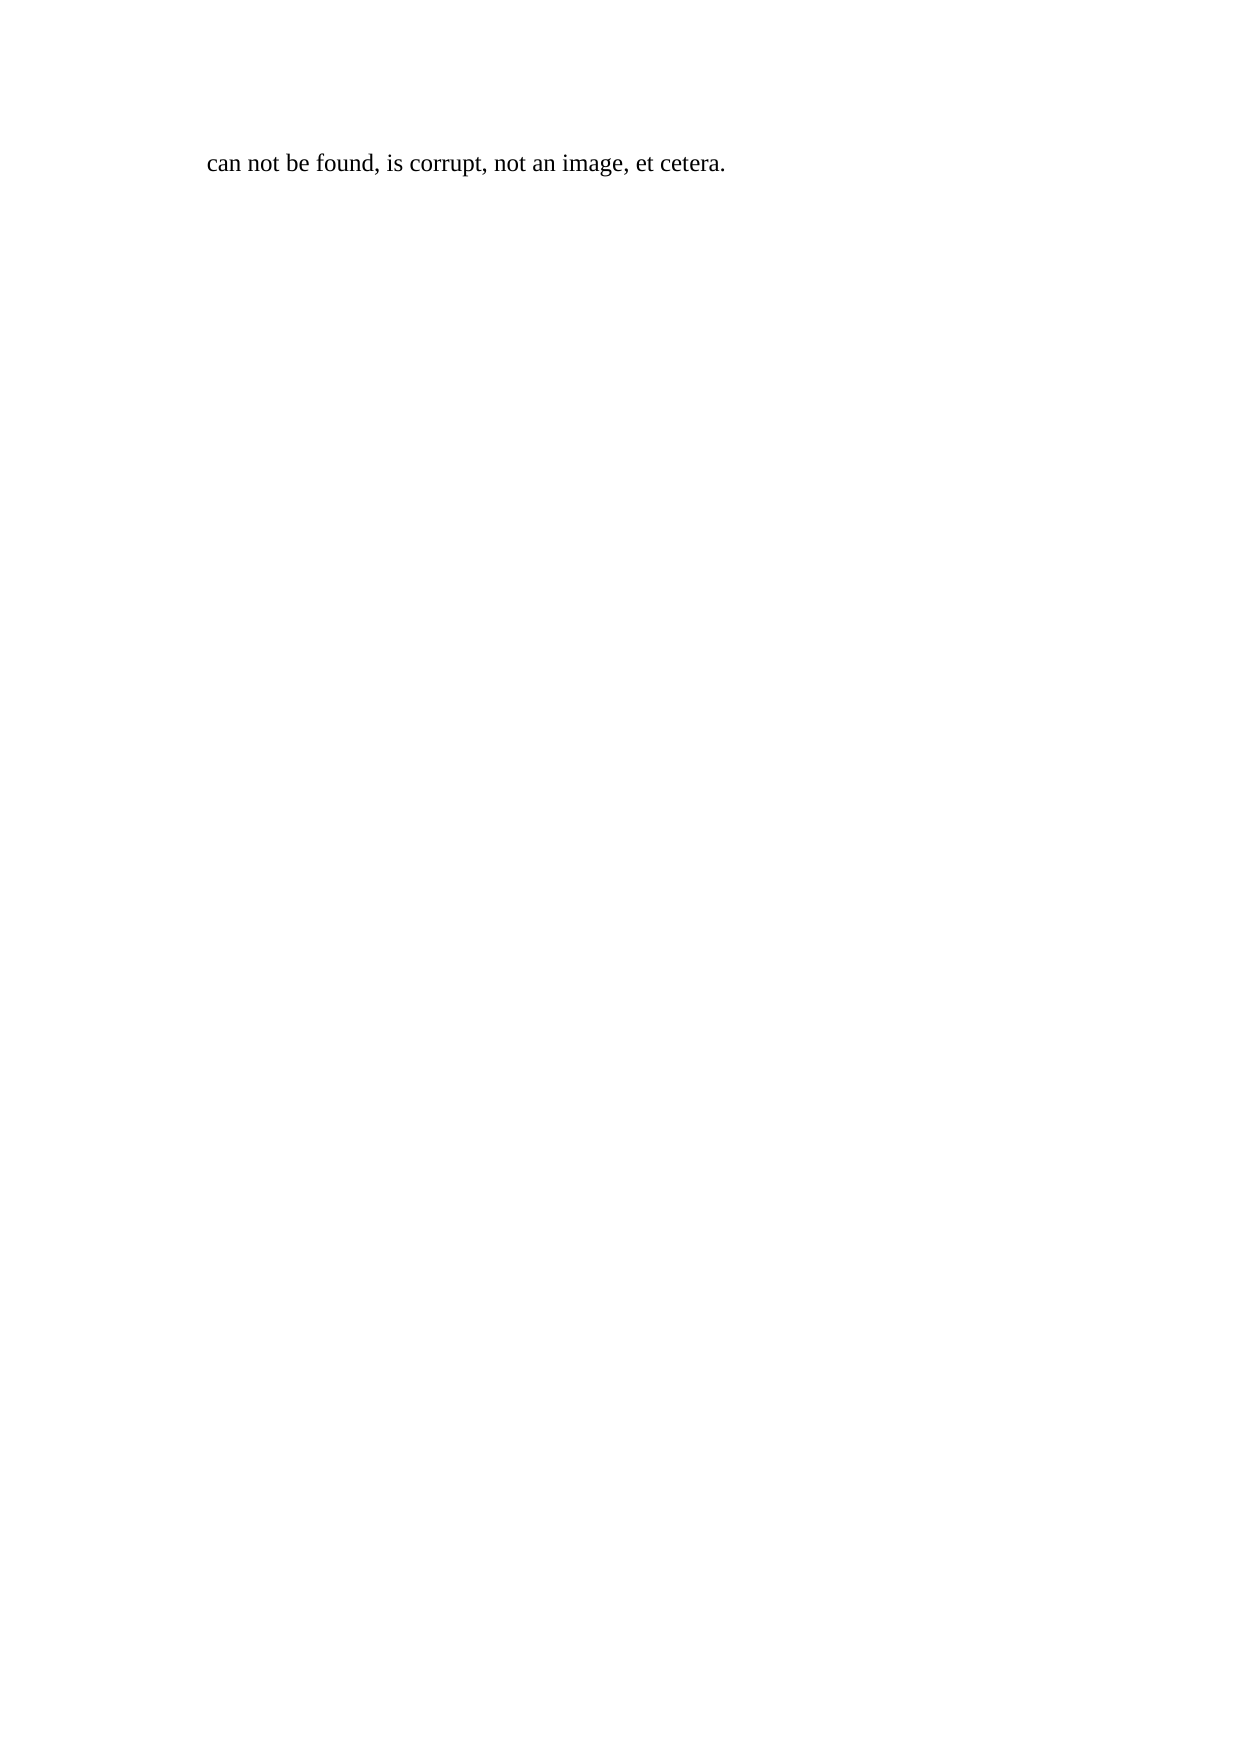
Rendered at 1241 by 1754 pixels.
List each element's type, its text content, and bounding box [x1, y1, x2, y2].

text can not be found, is corrupt, not an image, et cetera. [207, 148, 1093, 176]
